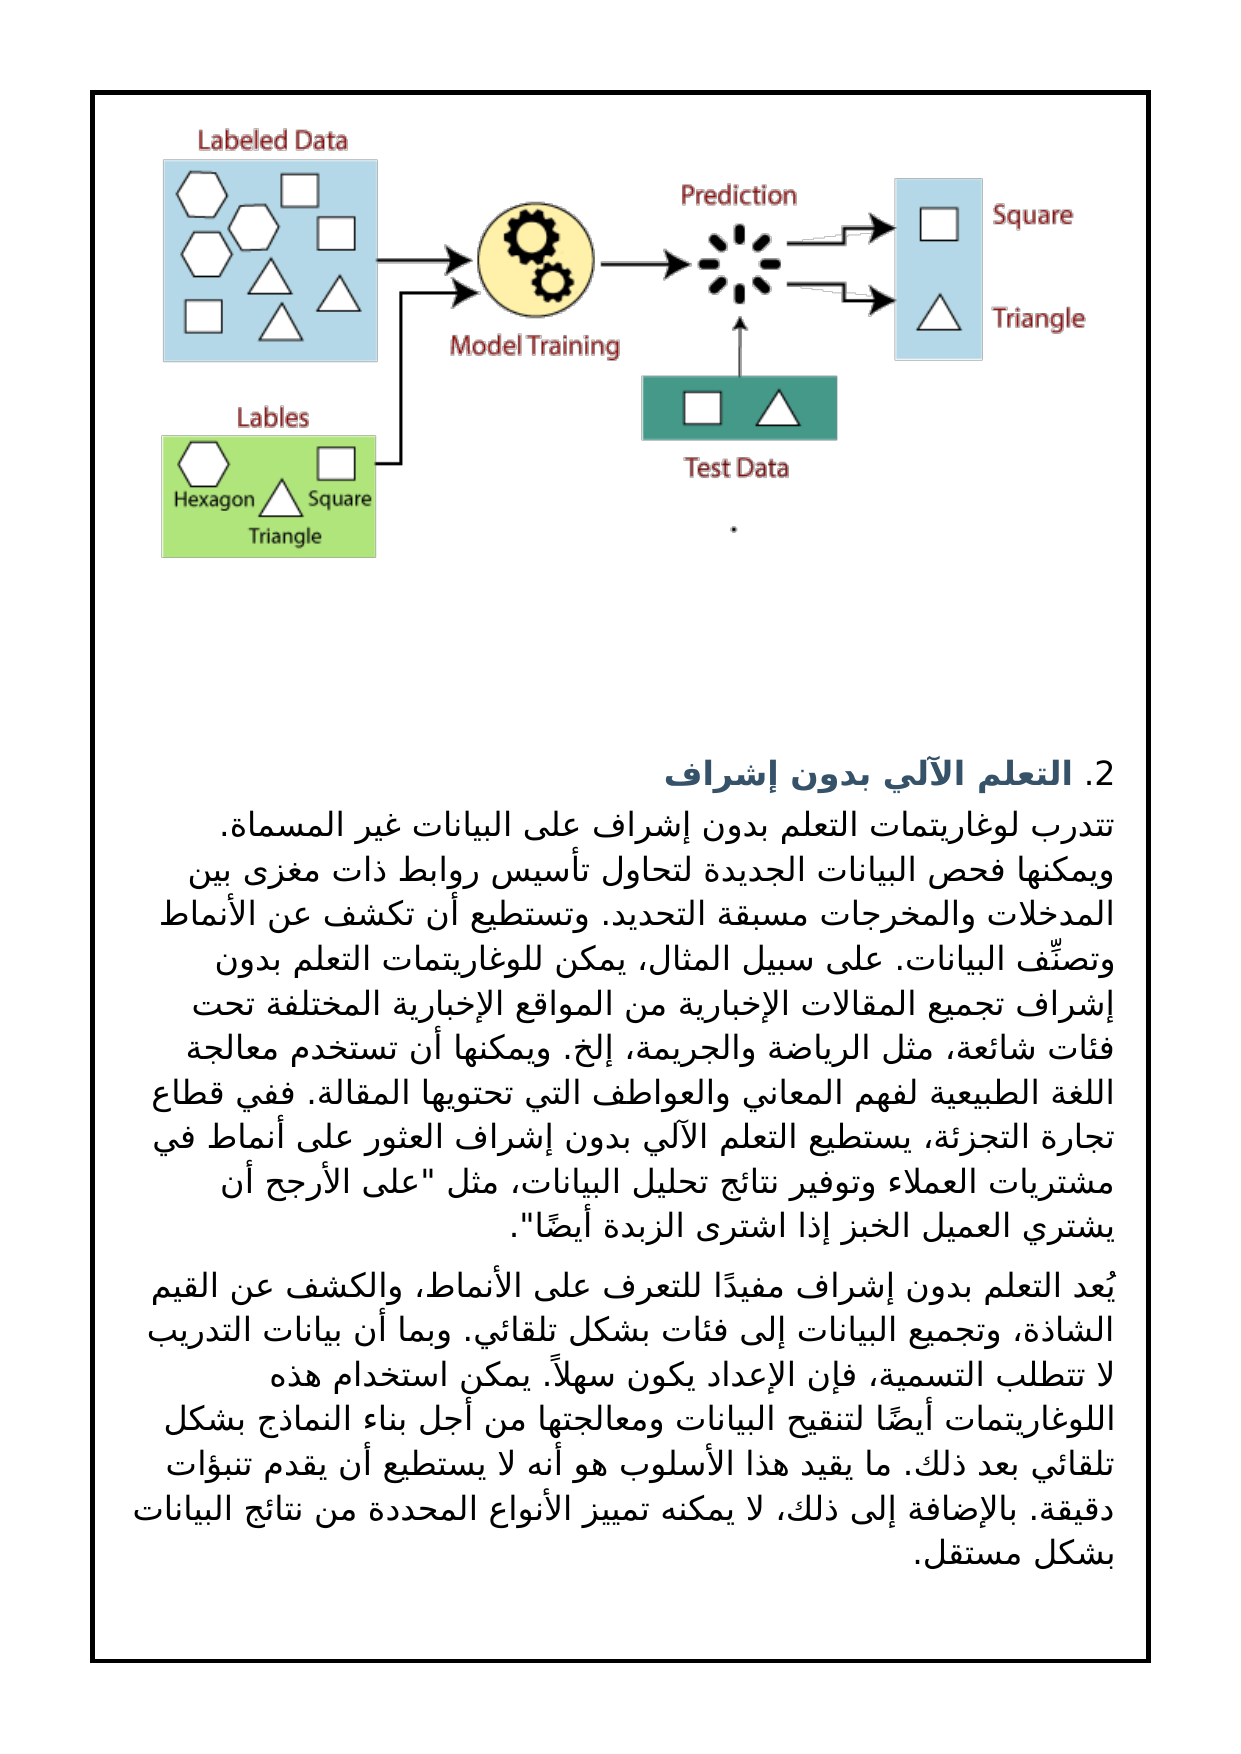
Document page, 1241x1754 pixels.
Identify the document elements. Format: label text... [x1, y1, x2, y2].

text يُعد التعلم بدون إشراف مفيدًا للتعرف على الأنماط، والكشف عن القيم الشاذة، وتجميع البيانات إلى فئات بشكل تلقائي. وبما أن بيانات التدريب لا تتطلب التسمية، فإن الإعداد يكون سهلاً. يمكن استخدام هذه اللوغاريتمات أيضًا لتنقيح البيانات ومعالجتها من أجل بناء النماذج بشكل تلقائي بعد ذلك. ما يقيد هذا الأسلوب هو أنه لا يستطيع أن يقدم تنبؤات دقيقة. بالإضافة إلى ذلك، لا يمكنه تمييز الأنواع المحددة من نتائج البيانات بشكل مستقل. [125, 1266, 1116, 1572]
subtitle 2. التعلم الآلي بدون إشراف [125, 754, 1116, 793]
picture [151, 125, 1089, 594]
text تتدرب لوغاريتمات التعلم بدون إشراف على البيانات غير المسماة. ويمكنها فحص البيانات الجديدة لتحاول تأسيس روابط ذات مغزى بين المدخلات والمخرجات مسبقة التحديد. وتستطيع أن تكشف عن الأنماط وتصنِّف البيانات. على سبيل المثال، يمكن للوغاريتمات التعلم بدون إشراف تجميع المقالات الإخبارية من المواقع الإخبارية المختلفة تحت فئات شائعة، مثل الرياضة والجريمة، إلخ. ويمكنها أن تستخدم معالجة اللغة الطبيعية لفهم المعاني والعواطف التي تحتويها المقالة. ففي قطاع تجارة التجزئة، يستطيع التعلم الآلي بدون إشراف العثور على أنماط في مشتريات العملاء وتوفير نتائج تحليل البيانات، مثل "على الأرجح أن يشتري العميل الخبز إذا اشترى الزبدة أيضًا". [125, 806, 1116, 1246]
